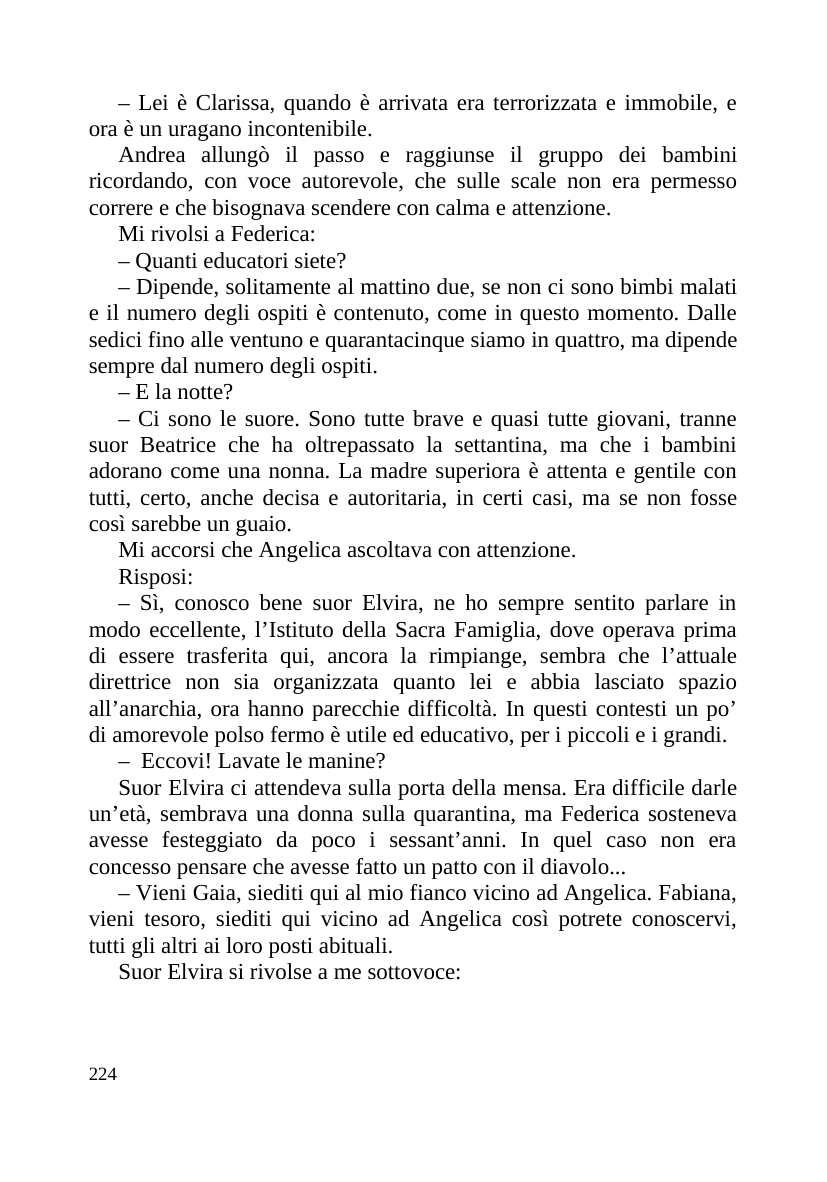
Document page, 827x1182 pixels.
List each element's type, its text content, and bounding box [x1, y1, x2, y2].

text Suor Elvira si rivolse a me sottovoce: [88, 958, 738, 984]
text – E la notte? [88, 378, 738, 405]
text – Dipende, solitamente al mattino due, se non ci sono bimbi malati e il numero degli ospiti è contenuto, come in questo momento. Dalle sedici fino alle ventuno e quarantacinque siamo in quattro, ma dipende sempre dal numero degli ospiti. [88, 273, 738, 378]
text – Vieni Gaia, siediti qui al mio fianco vicino ad Angelica. Fabiana, vieni tesoro, siediti qui vicino ad Angelica così potrete conoscervi, tutti gli altri ai loro posti abituali. [88, 879, 738, 958]
text Mi rivolsi a Federica: [88, 220, 738, 247]
text ‒ Sì, conosco bene suor Elvira, ne ho sempre sentito parlare in modo eccellente, l’Istituto della Sacra Famiglia, dove operava prima di essere trasferita qui, ancora la rimpiange, sembra che l’attuale direttrice non sia organizzata quanto lei e abbia lasciato spazio all’anarchia, ora hanno parecchie difficoltà. In questi contesti un po’ di amorevole polso fermo è utile ed educativo, per i piccoli e i grandi. [88, 589, 738, 747]
text – Quanti educatori siete? [88, 247, 738, 273]
text – Lei è Clarissa, quando è arrivata era terrorizzata e immobile, e ora è un uragano incontenibile. [88, 88, 738, 141]
text – Ci sono le suore. Sono tutte brave e quasi tutte giovani, tranne suor Beatrice che ha oltrepassato la settantina, ma che i bambini adorano come una nonna. La madre superiora è attenta e gentile con tutti, certo, anche decisa e autoritaria, in certi casi, ma se non fosse così sarebbe un guaio. [88, 405, 738, 537]
text – Eccovi! Lavate le manine? [88, 747, 738, 774]
text Mi accorsi che Angelica ascoltava con attenzione. [88, 537, 738, 563]
text Risposi: [88, 563, 738, 589]
text Suor Elvira ci attendeva sulla porta della mensa. Era difficile darle un’età, sembrava una donna sulla quarantina, ma Federica sosteneva avesse festeggiato da poco i sessant’anni. In quel caso non era concesso pensare che avesse fatto un patto con il diavolo... [88, 774, 738, 879]
text Andrea allungò il passo e raggiunse il gruppo dei bambini ricordando, con voce autorevole, che sulle scale non era permesso correre e che bisognava scendere con calma e attenzione. [88, 141, 738, 220]
